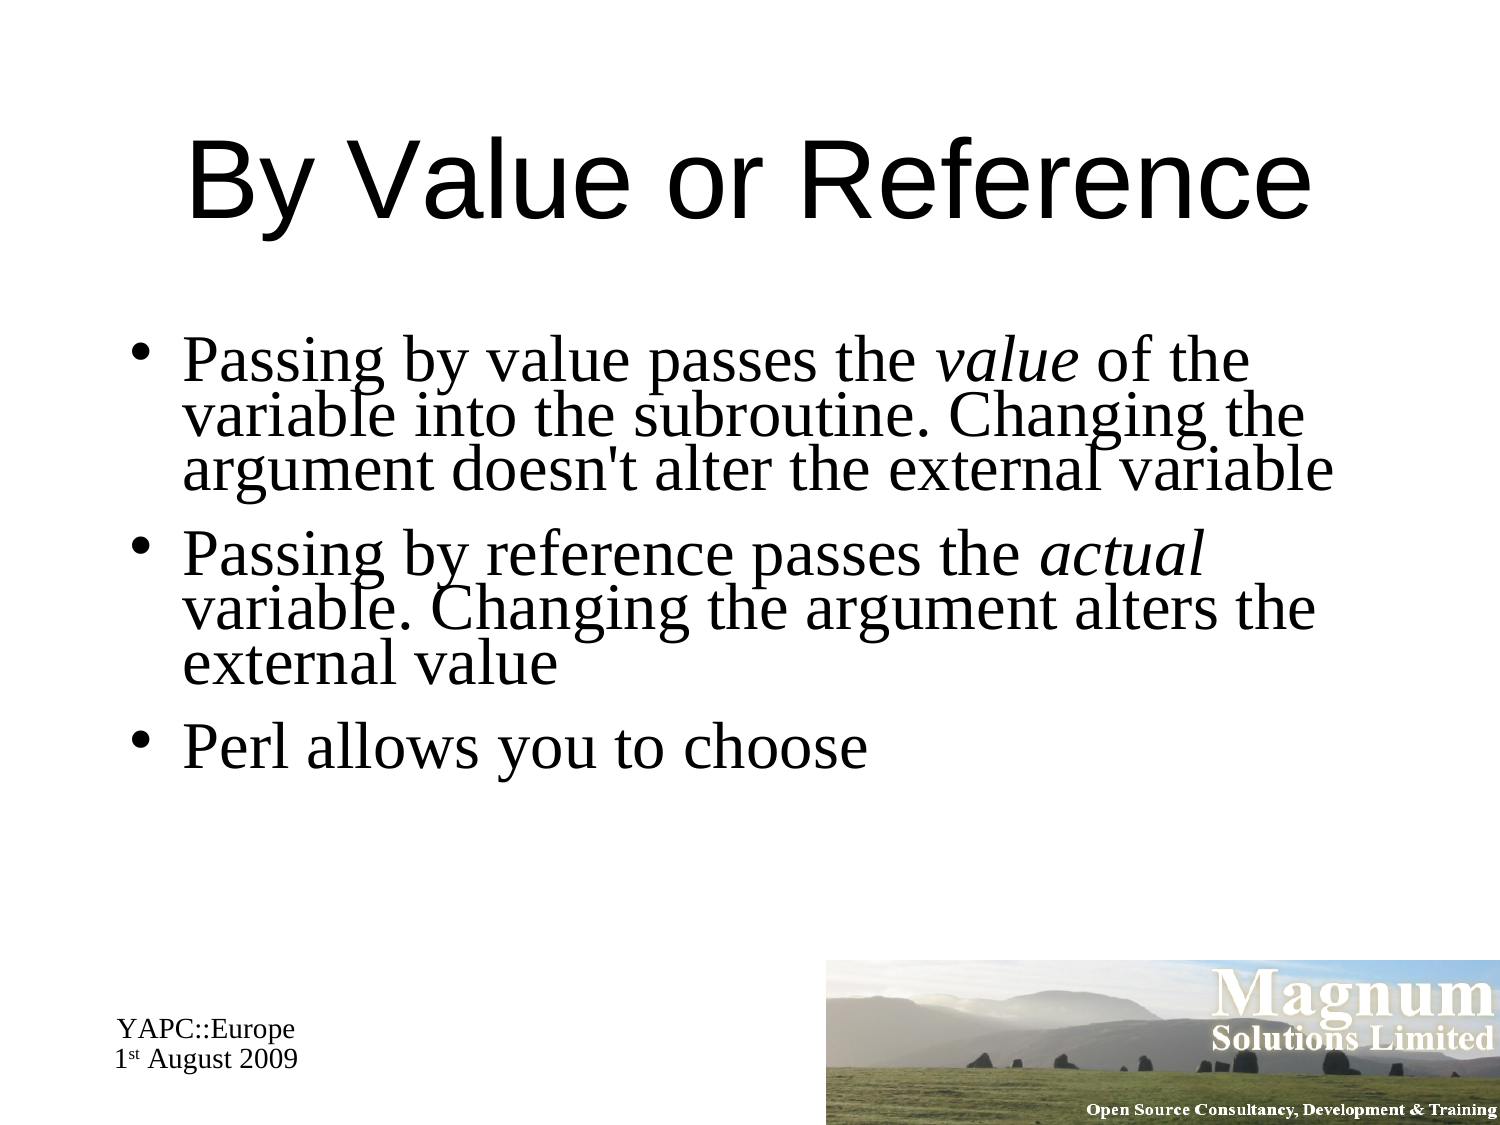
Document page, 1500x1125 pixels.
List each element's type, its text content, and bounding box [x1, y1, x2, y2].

list Passing by value passes the value of the variable into the subroutine. Changing the argument doesn't alter the external variable Passing by reference passes the actual variable. Changing the argument alters the external value Perl allows you to choose [112, 337, 1388, 800]
title By Value or Reference [112, 62, 1388, 250]
picture [826, 960, 1500, 1125]
